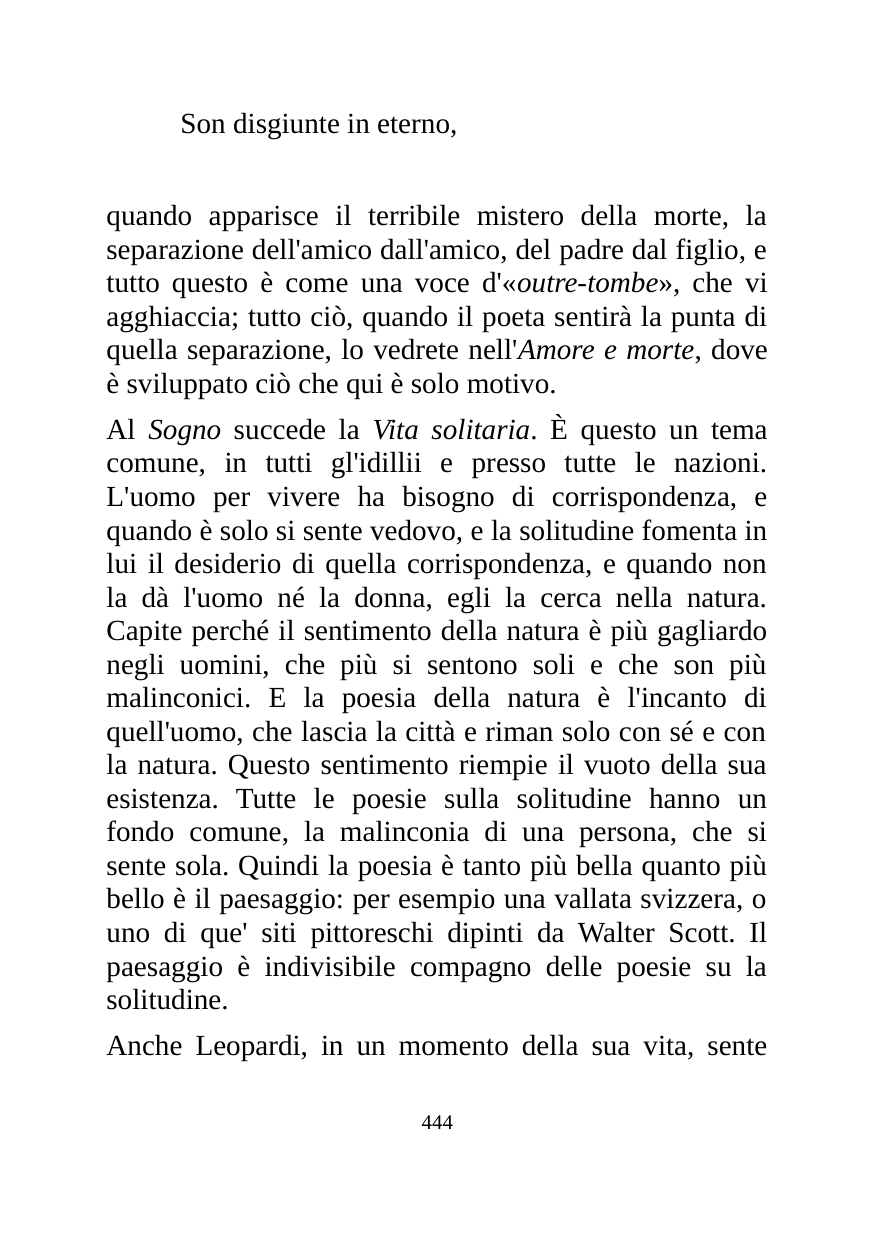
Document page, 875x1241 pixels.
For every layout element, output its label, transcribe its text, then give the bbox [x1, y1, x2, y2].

text quando apparisce il terribile mistero della morte, la separazione dell'amico dall'amico, del padre dal figlio, e tutto questo è come una voce d'«outre-tombe», che vi agghiaccia; tutto ciò, quando il poeta sentirà la punta di quella separazione, lo vedrete nell'Amore e morte, dove è sviluppato ciò che qui è solo motivo. [106, 198, 768, 399]
text Al Sogno succede la Vita solitaria. È questo un tema comune, in tutti gl'idillii e presso tutte le nazioni. L'uomo per vivere ha bisogno di corrispondenza, e quando è solo si sente vedovo, e la solitudine fomenta in lui il desiderio di quella corrispondenza, e quando non la dà l'uomo né la donna, egli la cerca nella natura. Capite perché il sentimento della natura è più gagliardo negli uomini, che più si sentono soli e che son più malinconici. E la poesia della natura è l'incanto di quell'uomo, che lascia la città e riman solo con sé e con la natura. Questo sentimento riempie il vuoto della sua esistenza. Tutte le poesie sulla solitudine hanno un fondo comune, la malinconia di una persona, che si sente sola. Quindi la poesia è tanto più bella quanto più bello è il paesaggio: per esempio una vallata svizzera, o uno di que' siti pittoreschi dipinti da Walter Scott. Il paesaggio è indivisibile compagno delle poesie su la solitudine. [106, 412, 768, 1016]
text Anche Leopardi, in un momento della sua vita, sente [106, 1028, 768, 1062]
text Son disgiunte in eterno, [180, 106, 768, 140]
